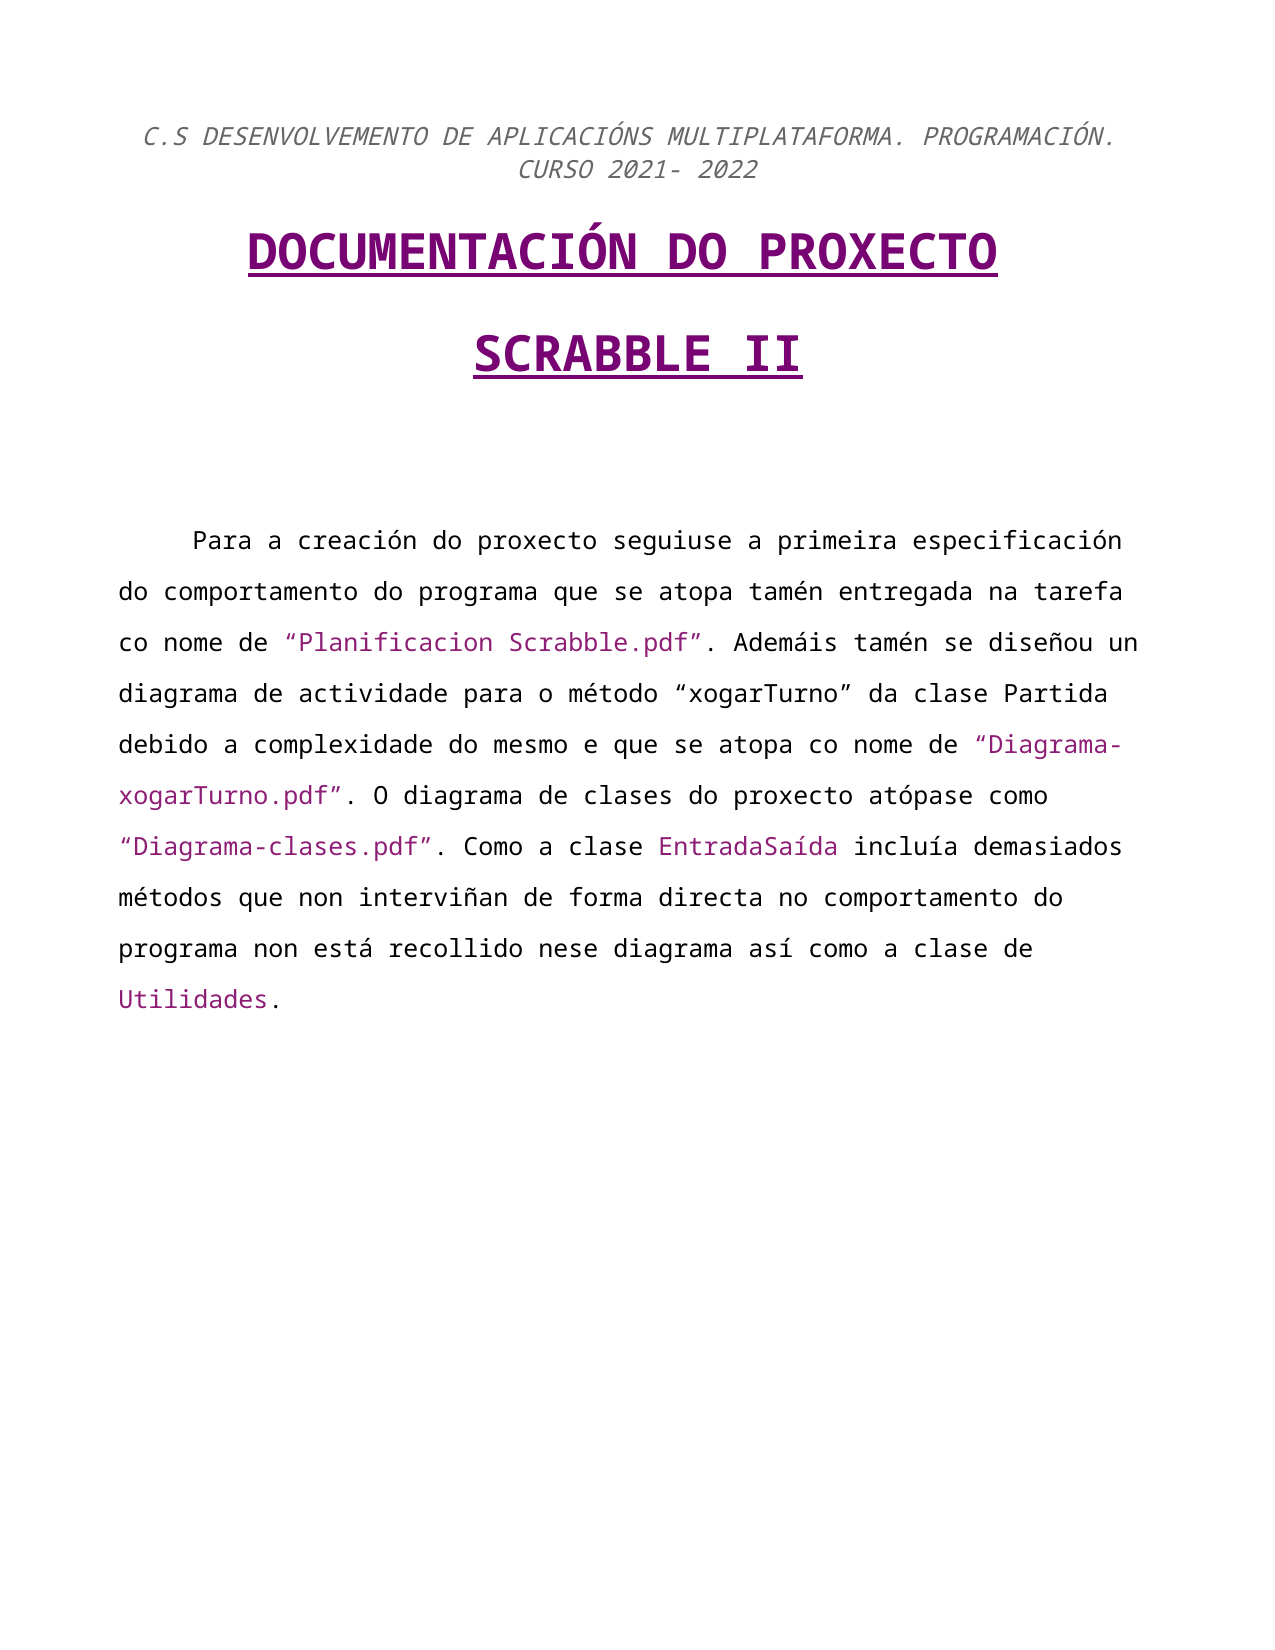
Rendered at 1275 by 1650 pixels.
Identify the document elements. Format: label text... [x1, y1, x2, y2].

text SCRABBLE II [118, 318, 1157, 386]
text DOCUMENTACIÓN DO PROXECTO [118, 216, 1157, 284]
text Para a creación do proxecto seguiuse a primeira especificación do comportamento do programa que se atopa tamén entregada na tarefa co nome de “Planificacion Scrabble.pdf”. Ademáis tamén se diseñou un diagrama de actividade para o método “xogarTurno” da clase Partida debido a complexidade do mesmo e que se atopa co nome de “Diagrama-xogarTurno.pdf”. O diagrama de clases do proxecto atópase como “Diagrama-clases.pdf”. Como a clase EntradaSaída incluía demasiados métodos que non interviñan de forma directa no comportamento do programa non está recollido nese diagrama así como a clase de Utilidades. [118, 522, 1157, 1016]
